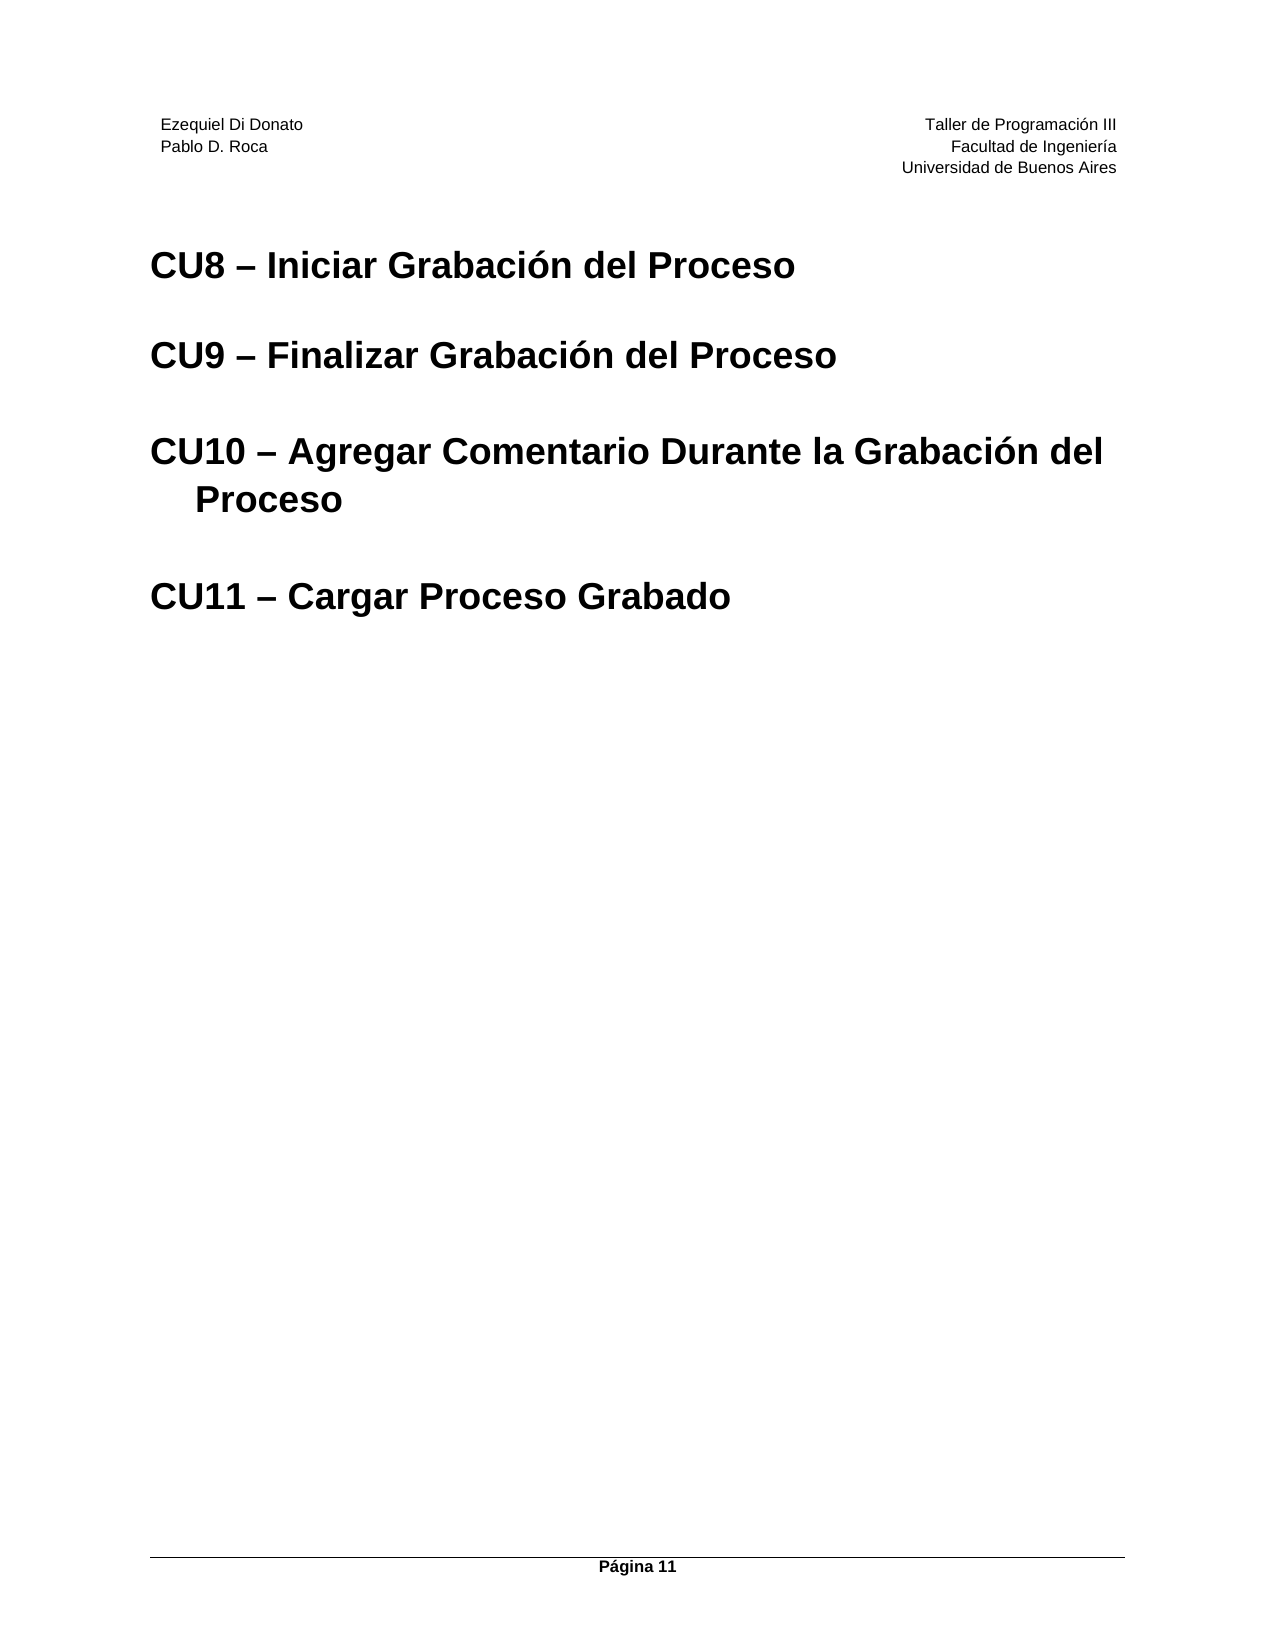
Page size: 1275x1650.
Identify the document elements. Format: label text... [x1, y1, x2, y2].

subtitle CU8 – Iniciar Grabación del Proceso [150, 244, 1125, 286]
subtitle CU10 – Agregar Comentario Durante la Grabación del Proceso [150, 431, 1125, 521]
subtitle CU9 – Finalizar Grabación del Proceso [150, 334, 1125, 376]
subtitle CU11 – Cargar Proceso Grabado [150, 575, 1125, 617]
